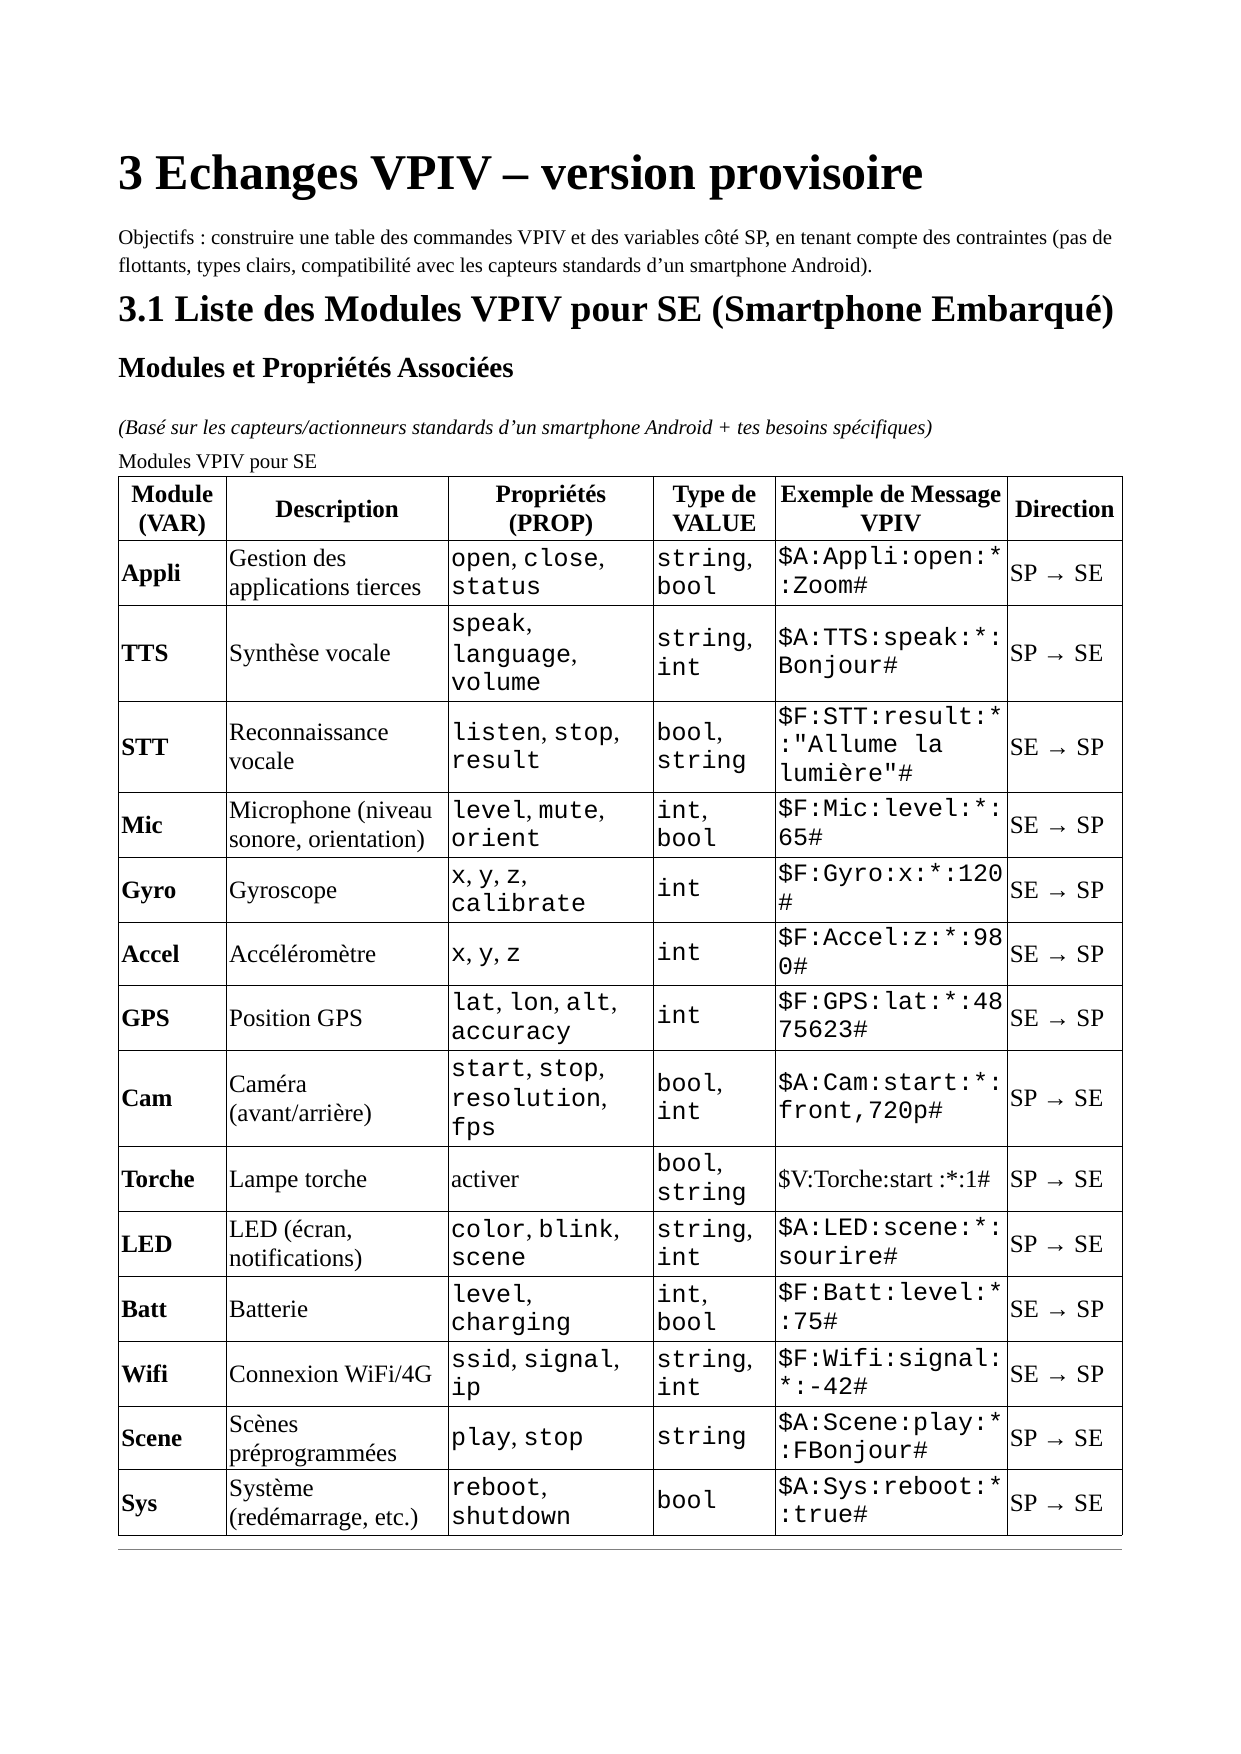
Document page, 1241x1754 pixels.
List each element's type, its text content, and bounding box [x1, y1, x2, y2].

table_cell lat, lon, alt, accuracy [449, 986, 653, 1049]
table_cell x, y, z, calibrate [449, 858, 653, 922]
table_cell SP → SE [1008, 1407, 1122, 1469]
table_cell $A:Sys:reboot:*:true# [776, 1470, 1007, 1534]
table_cell Scènes préprogrammées [227, 1407, 448, 1469]
table_cell Système (redémarrage, etc.) [227, 1470, 448, 1534]
table_cell Torche [119, 1147, 226, 1211]
table_cell SP → SE [1008, 1470, 1122, 1534]
table_cell SP → SE [1008, 541, 1122, 605]
table_header Exemple de Message VPIV [776, 477, 1007, 540]
table_cell Wifi [119, 1342, 226, 1406]
table_cell x, y, z [449, 923, 653, 984]
table_cell Gyroscope [227, 858, 448, 922]
table_cell Accel [119, 923, 226, 984]
table_cell GPS [119, 986, 226, 1049]
table_cell Position GPS [227, 986, 448, 1049]
table_cell SE → SP [1008, 702, 1122, 792]
table_cell $A:TTS:speak:*:Bonjour# [776, 606, 1007, 701]
table_cell Connexion WiFi/4G [227, 1342, 448, 1406]
table_cell SP → SE [1008, 1051, 1122, 1146]
table_cell LED (écran, notifications) [227, 1212, 448, 1276]
table_cell Lampe torche [227, 1147, 448, 1211]
table_header Propriétés (PROP) [449, 477, 653, 540]
table_cell bool, string [654, 702, 775, 792]
table_cell $A:Appli:open:*:Zoom# [776, 541, 1007, 605]
table_cell Batt [119, 1277, 226, 1341]
table_cell open, close, status [449, 541, 653, 605]
table_cell Appli [119, 541, 226, 605]
table_cell Scene [119, 1407, 226, 1469]
table_cell bool [654, 1470, 775, 1534]
text Objectifs : construire une table des commandes VPIV et des variables côté SP, en tenant compte des contraintes (pas de flottants, types clairs, compatibilité avec les capteurs standards d’un smartphone Android). [118, 225, 1122, 277]
table_cell $A:LED:scene:*:sourire# [776, 1212, 1007, 1276]
table_cell Microphone (niveau sonore, orientation) [227, 793, 448, 857]
table_cell Reconnaissance vocale [227, 702, 448, 792]
table_cell speak, language, volume [449, 606, 653, 701]
table_cell Gyro [119, 858, 226, 922]
subtitle Modules et Propriétés Associées [118, 350, 1122, 384]
table_cell bool, string [654, 1147, 775, 1211]
text Modules VPIV pour SE [118, 449, 1122, 473]
table_cell level, charging [449, 1277, 653, 1341]
table_header Module (VAR) [119, 477, 226, 540]
table_cell reboot, shutdown [449, 1470, 653, 1534]
table_cell Gestion des applications tierces [227, 541, 448, 605]
table_cell string, int [654, 1212, 775, 1276]
table_cell SE → SP [1008, 923, 1122, 984]
table_cell SE → SP [1008, 986, 1122, 1049]
table_cell LED [119, 1212, 226, 1276]
table_cell activer [449, 1147, 653, 1211]
table_cell $F:Batt:level:*:75# [776, 1277, 1007, 1341]
table_cell int, bool [654, 793, 775, 857]
table_cell SE → SP [1008, 1277, 1122, 1341]
table_cell TTS [119, 606, 226, 701]
text (Basé sur les capteurs/actionneurs standards d’un smartphone Android + tes besoins spécifiques) [118, 415, 1122, 439]
table_cell play, stop [449, 1407, 653, 1469]
table_cell STT [119, 702, 226, 792]
table_cell $F:Mic:level:*:65# [776, 793, 1007, 857]
table_cell string, int [654, 606, 775, 701]
table_header Description [227, 477, 448, 540]
table_cell SE → SP [1008, 793, 1122, 857]
table_cell int [654, 986, 775, 1049]
subtitle 3 Echanges VPIV – version provisoire [118, 143, 1122, 201]
table_cell SP → SE [1008, 1212, 1122, 1276]
table_cell $A:Scene:play:*:FBonjour# [776, 1407, 1007, 1469]
subtitle 3.1 Liste des Modules VPIV pour SE (Smartphone Embarqué) [118, 286, 1122, 329]
table_cell string [654, 1407, 775, 1469]
table_cell $F:Wifi:signal:*:-42# [776, 1342, 1007, 1406]
table_cell Mic [119, 793, 226, 857]
table_cell Batterie [227, 1277, 448, 1341]
table_header Type de VALUE [654, 477, 775, 540]
table_cell Accéléromètre [227, 923, 448, 984]
table_cell SE → SP [1008, 1342, 1122, 1406]
table_cell int [654, 923, 775, 984]
table_cell bool, int [654, 1051, 775, 1146]
table_cell Sys [119, 1470, 226, 1534]
table_cell SE → SP [1008, 858, 1122, 922]
table_cell string, bool [654, 541, 775, 605]
table_cell $F:GPS:lat:*:4875623# [776, 986, 1007, 1049]
table_cell level, mute, orient [449, 793, 653, 857]
table_cell listen, stop, result [449, 702, 653, 792]
table_cell string, int [654, 1342, 775, 1406]
table_cell int [654, 858, 775, 922]
table_header Direction [1008, 477, 1122, 540]
table_cell SP → SE [1008, 1147, 1122, 1211]
table_cell start, stop, resolution, fps [449, 1051, 653, 1146]
table_cell $F:Accel:z:*:980# [776, 923, 1007, 984]
table_cell SP → SE [1008, 606, 1122, 701]
table_cell $A:Cam:start:*:front,720p# [776, 1051, 1007, 1146]
table_cell int, bool [654, 1277, 775, 1341]
table_cell Cam [119, 1051, 226, 1146]
table_cell $F:STT:result:*:"Allume la lumière"# [776, 702, 1007, 792]
table_cell $F:Gyro:x:*:120# [776, 858, 1007, 922]
table_cell Caméra (avant/arrière) [227, 1051, 448, 1146]
table_cell color, blink, scene [449, 1212, 653, 1276]
table_cell ssid, signal, ip [449, 1342, 653, 1406]
table_cell $V:Torche:start :*:1# [776, 1147, 1007, 1211]
table_cell Synthèse vocale [227, 606, 448, 701]
